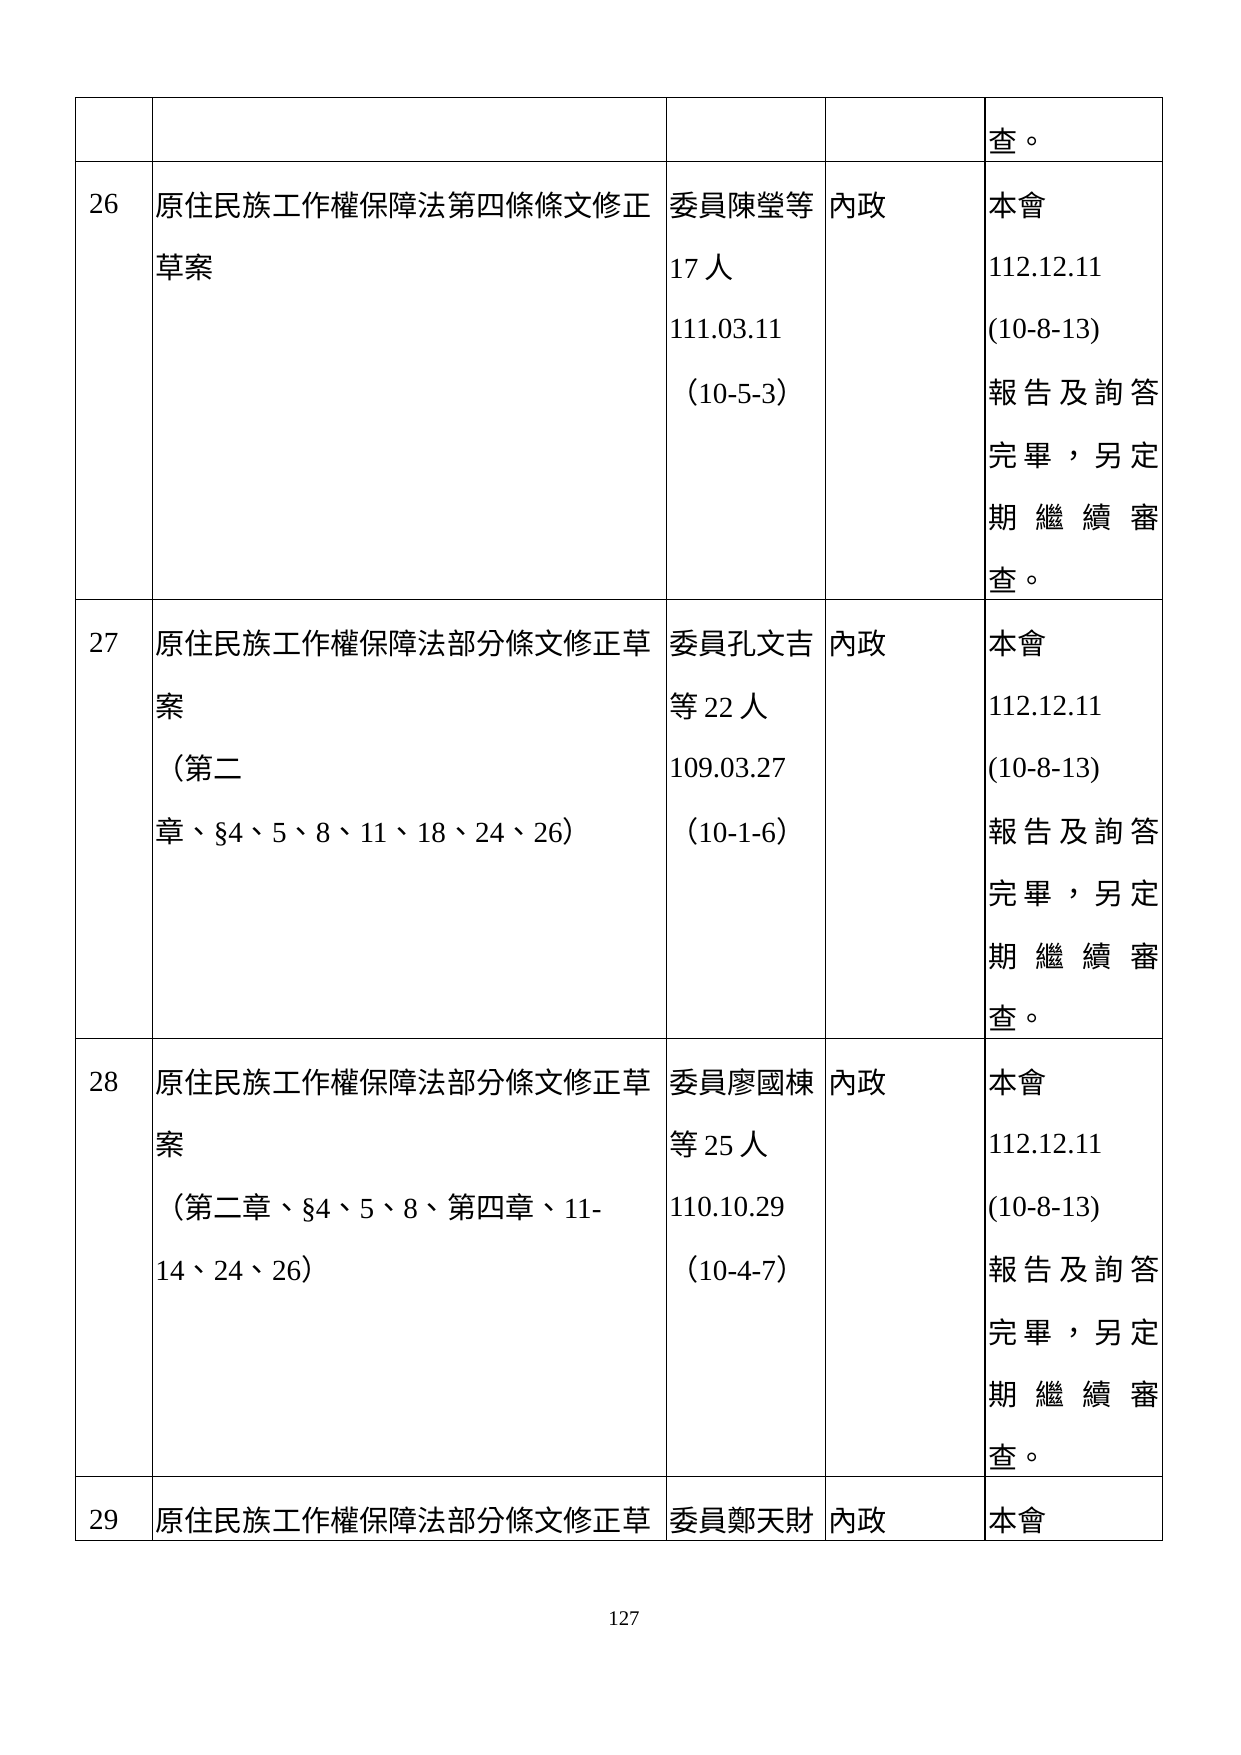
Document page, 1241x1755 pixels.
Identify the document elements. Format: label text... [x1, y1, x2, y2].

table_cell 原住民族工作權保障法部分條文修正草 [153, 1477, 666, 1540]
table_cell [76, 1039, 152, 1476]
table_cell 委員孔文吉等22人 109.03.27 （10-1-6） [667, 600, 825, 1038]
table_cell [76, 1477, 152, 1540]
table_cell [76, 98, 152, 161]
table_cell 本會 [986, 1477, 1162, 1540]
table_cell 本會 112.12.11 (10-8-13) 報告及詢答完畢，另定期繼續審查。 [986, 600, 1162, 1038]
table_cell [826, 98, 984, 161]
table_cell 內政 [826, 1039, 984, 1476]
table_cell 內政 [826, 600, 984, 1038]
table_cell 委員廖國棟等25人 110.10.29 （10-4-7） [667, 1039, 825, 1476]
table_cell 委員鄭天財 [667, 1477, 825, 1540]
table_cell 本會 112.12.11 (10-8-13) 報告及詢答完畢，另定期繼續審查。 [986, 162, 1162, 599]
table_cell [667, 98, 825, 161]
table_cell 內政 [826, 1477, 984, 1540]
table_cell [153, 98, 666, 161]
table_cell 委員陳瑩等17人 111.03.11 （10-5-3） [667, 162, 825, 599]
table_cell [76, 162, 152, 599]
table_cell 查。 [986, 98, 1162, 161]
table_cell 原住民族工作權保障法部分條文修正草案 （第二章、§4、5、8、11、18、24、26） [153, 600, 666, 1038]
table_cell 原住民族工作權保障法第四條條文修正草案 [153, 162, 666, 599]
table_cell [76, 600, 152, 1038]
table_cell 原住民族工作權保障法部分條文修正草案 （第二章、§4、5、8、第四章、11-14、24、26） [153, 1039, 666, 1476]
table_cell 本會 112.12.11 (10-8-13) 報告及詢答完畢，另定期繼續審查。 [986, 1039, 1162, 1476]
table_cell 內政 [826, 162, 984, 599]
